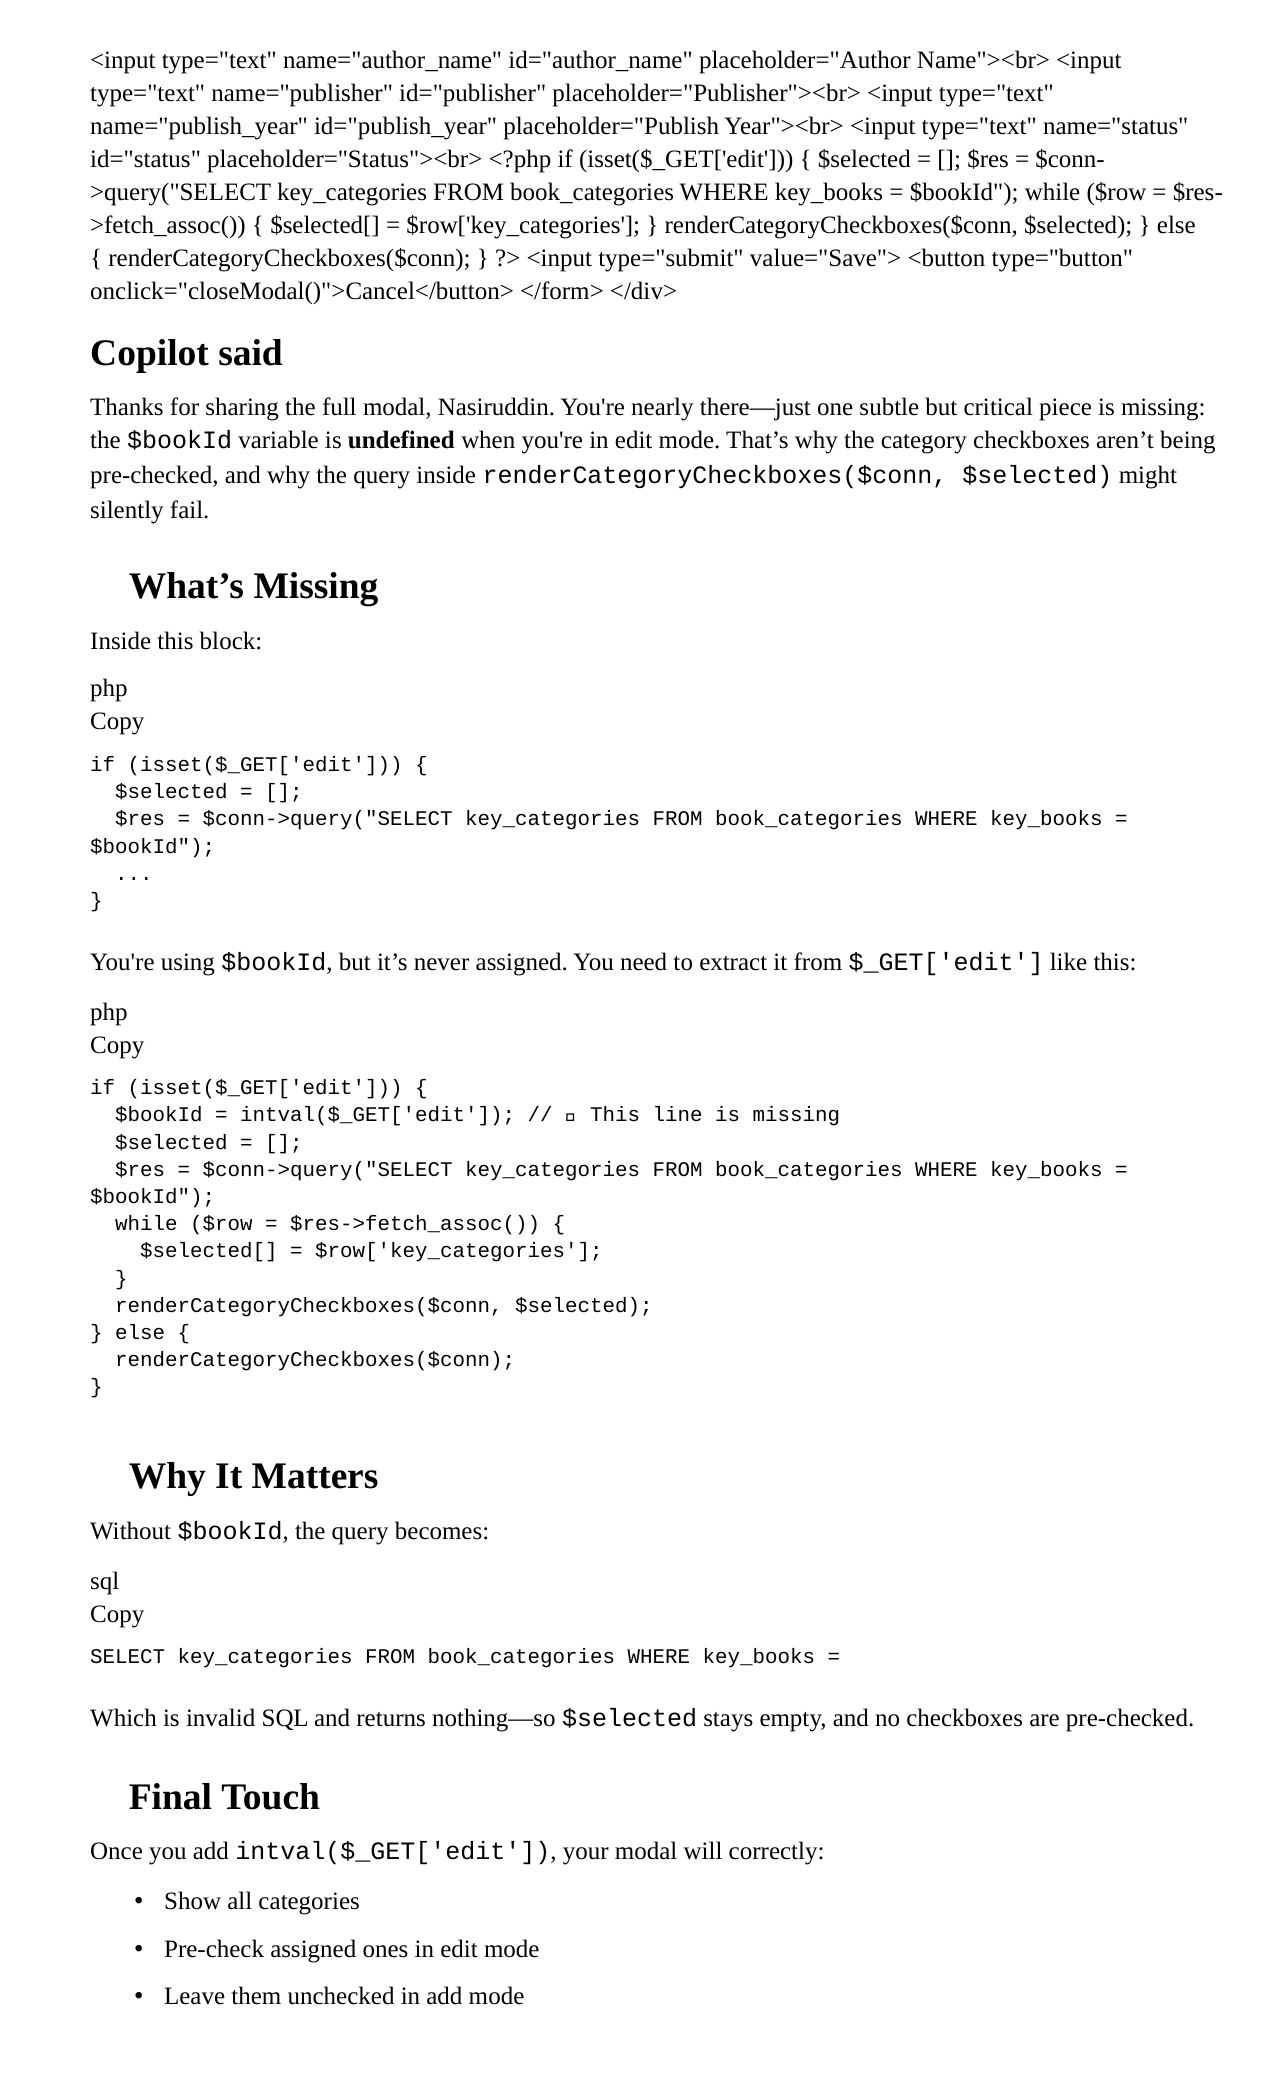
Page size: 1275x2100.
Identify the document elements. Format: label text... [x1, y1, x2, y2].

subtitle Copilot said [90, 330, 1230, 373]
text $res = $conn->query("SELECT key_categories FROM book_categories WHERE key_books = $bookId"); [90, 1159, 1230, 1210]
text $selected = []; [90, 1132, 1230, 1155]
text $bookId = intval($_GET['edit']); // ✅ This line is missing [90, 1104, 1230, 1128]
text Once you add intval($_GET['edit']), your modal will correctly: [90, 1836, 1230, 1867]
text while ($row = $res->fetch_assoc()) { [90, 1213, 1230, 1237]
subtitle 🧠 Why It Matters [90, 1454, 1230, 1497]
text renderCategoryCheckboxes($conn, $selected); [90, 1295, 1230, 1318]
text php [90, 673, 1230, 702]
text You're using $bookId, but it’s never assigned. You need to extract it from $_GET['edit'] like this: [90, 947, 1230, 977]
text Copy [90, 706, 1230, 735]
text Which is invalid SQL and returns nothing—so $selected stays empty, and no checkboxes are pre-checked. [90, 1703, 1230, 1734]
subtitle ✅ Final Touch [90, 1774, 1230, 1817]
text Copy [90, 1030, 1230, 1058]
text php [90, 997, 1230, 1025]
text Copy [90, 1599, 1230, 1628]
text $selected = []; [90, 781, 1230, 805]
text if (isset($_GET['edit'])) { [90, 754, 1230, 778]
text $selected[] = $row['key_categories']; [90, 1240, 1230, 1264]
text <input type="text" name="author_name" id="author_name" placeholder="Author Name"><br> <input type="text" name="publisher" id="publisher" placeholder="Publisher"><br> <input type="text" name="publish_year" id="publish_year" placeholder="Publish Year"><br> <input type="text" name="status" id="status" placeholder="Status"><br> <?php if (isset($_GET['edit'])) { $selected = []; $res = $conn->query("SELECT key_categories FROM book_categories WHERE key_books = $bookId"); while ($row = $res->fetch_assoc()) { $selected[] = $row['key_categories']; } renderCategoryCheckboxes($conn, $selected); } else { renderCategoryCheckboxes($conn); } ?> <input type="submit" value="Save"> <button type="button" onclick="closeModal()">Cancel</button> </form> </div> [90, 45, 1230, 305]
text Without $bookId, the query becomes: [90, 1516, 1230, 1547]
text } [90, 1268, 1230, 1291]
text } [90, 1376, 1230, 1400]
text ... [90, 863, 1230, 886]
subtitle ✅ What’s Missing [90, 564, 1230, 607]
text Thanks for sharing the full modal, Nasiruddin. You're nearly there—just one subtle but critical piece is missing: the $bookId variable is undefined when you're in edit mode. That’s why the category checkboxes aren’t being pre-checked, and why the query inside renderCategoryCheckboxes($conn, $selected) might silently fail. [90, 392, 1230, 524]
text SELECT key_categories FROM book_categories WHERE key_books = [90, 1647, 1230, 1670]
list Leave them unchecked in add mode [134, 1981, 1230, 2010]
text Inside this block: [90, 626, 1230, 654]
list Show all categories [134, 1886, 1230, 1915]
text } [90, 890, 1230, 914]
text sql [90, 1566, 1230, 1595]
list Pre-check assigned ones in edit mode [134, 1934, 1230, 1962]
text if (isset($_GET['edit'])) { [90, 1077, 1230, 1101]
text renderCategoryCheckboxes($conn); [90, 1349, 1230, 1373]
text $res = $conn->query("SELECT key_categories FROM book_categories WHERE key_books = $bookId"); [90, 808, 1230, 859]
text } else { [90, 1322, 1230, 1346]
